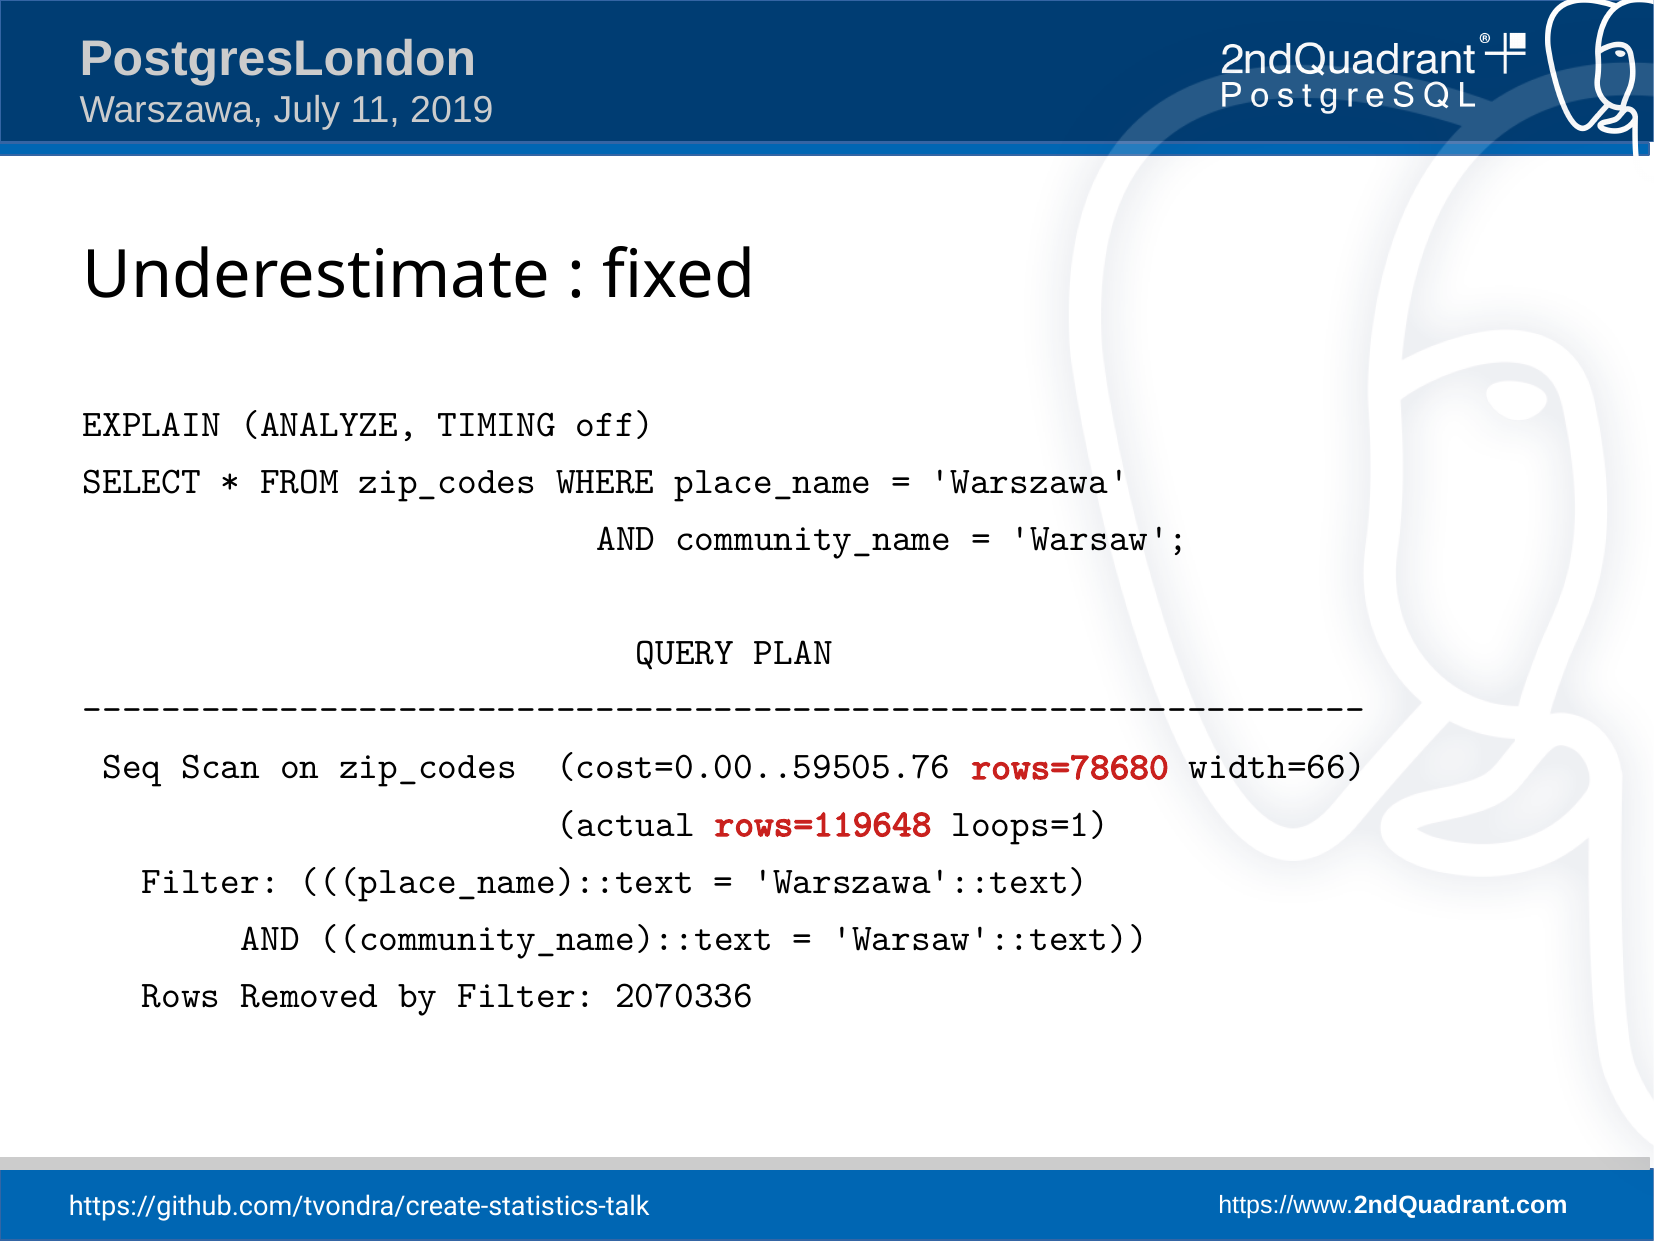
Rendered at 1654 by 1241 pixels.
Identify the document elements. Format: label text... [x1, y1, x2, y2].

title Underestimate : fixed [82, 167, 1571, 375]
list EXPLAIN (ANALYZE, TIMING off) SELECT * FROM zip_codes WHERE place_name = 'Warszawa' AND community_name = 'Warsaw'; QUERY PLAN ----------------------------------------------------------------- Seq Scan on zip_codes (cost=0.00..59505.76 rows=78680 width=66) (actual rows=119648 loops=1) Filter: (((place_name)::text = 'Warszawa'::text) AND ((community_name)::text = 'Warsaw'::text)) Rows Removed by Filter: 2070336 [82, 390, 1571, 1110]
picture [632, 0, 1654, 1241]
